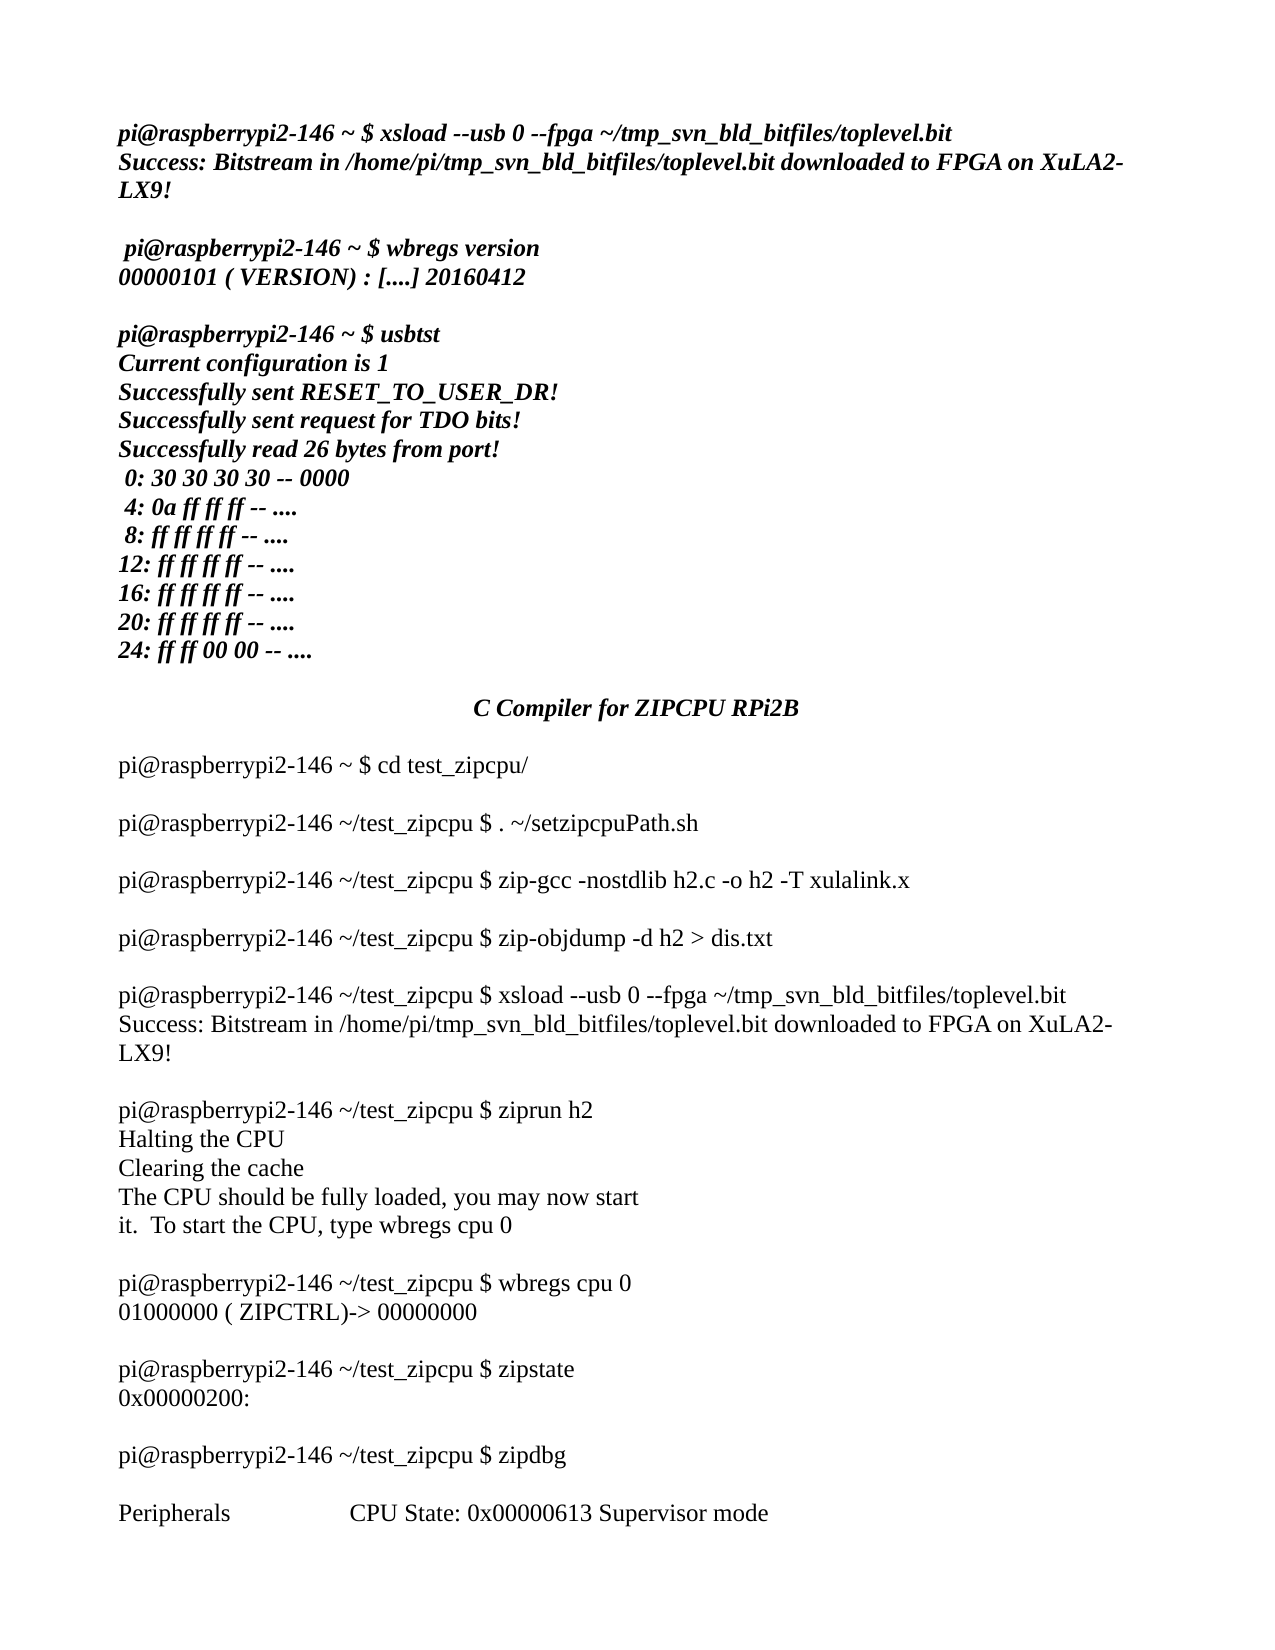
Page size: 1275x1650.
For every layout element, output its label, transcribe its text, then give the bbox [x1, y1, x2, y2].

text pi@raspberrypi2-146 ~/test_zipcpu $ wbregs cpu 0 [118, 1268, 1157, 1297]
text pi@raspberrypi2-146 ~ $ usbtst [118, 319, 1157, 348]
text Success: Bitstream in /home/pi/tmp_svn_bld_bitfiles/toplevel.bit downloaded to FPGA on XuLA2-LX9! [118, 1009, 1157, 1067]
text Peripherals CPU State: 0x00000613 Supervisor mode [118, 1498, 1157, 1527]
text C Compiler for ZIPCPU RPi2B [118, 693, 1157, 722]
text pi@raspberrypi2-146 ~ $ xsload --usb 0 --fpga ~/tmp_svn_bld_bitfiles/toplevel.bit [118, 118, 1157, 147]
text 12: ff ff ff ff -- .... [118, 549, 1157, 578]
text Halting the CPU [118, 1124, 1157, 1153]
text Clearing the cache [118, 1153, 1157, 1182]
text 0: 30 30 30 30 -- 0000 [118, 463, 1157, 492]
text Success: Bitstream in /home/pi/tmp_svn_bld_bitfiles/toplevel.bit downloaded to FPGA on XuLA2-LX9! [118, 147, 1157, 204]
text Successfully sent request for TDO bits! [118, 406, 1157, 434]
text pi@raspberrypi2-146 ~/test_zipcpu $ zipstate [118, 1354, 1157, 1383]
text Successfully sent RESET_TO_USER_DR! [118, 377, 1157, 406]
text 8: ff ff ff ff -- .... [118, 521, 1157, 549]
text 0x00000200: [118, 1383, 1157, 1412]
text 01000000 ( ZIPCTRL)-> 00000000 [118, 1297, 1157, 1326]
text The CPU should be fully loaded, you may now start [118, 1182, 1157, 1211]
text pi@raspberrypi2-146 ~/test_zipcpu $ . ~/setzipcpuPath.sh [118, 808, 1157, 837]
text it. To start the CPU, type wbregs cpu 0 [118, 1211, 1157, 1239]
text Current configuration is 1 [118, 348, 1157, 377]
text 16: ff ff ff ff -- .... [118, 578, 1157, 607]
text pi@raspberrypi2-146 ~ $ cd test_zipcpu/ [118, 751, 1157, 779]
text Successfully read 26 bytes from port! [118, 434, 1157, 463]
text pi@raspberrypi2-146 ~/test_zipcpu $ ziprun h2 [118, 1096, 1157, 1124]
text 4: 0a ff ff ff -- .... [118, 492, 1157, 521]
text pi@raspberrypi2-146 ~/test_zipcpu $ zip-objdump -d h2 > dis.txt [118, 923, 1157, 952]
text pi@raspberrypi2-146 ~/test_zipcpu $ xsload --usb 0 --fpga ~/tmp_svn_bld_bitfiles/toplevel.bit [118, 981, 1157, 1009]
text 00000101 ( VERSION) : [....] 20160412 [118, 262, 1157, 291]
text 20: ff ff ff ff -- .... [118, 607, 1157, 636]
text pi@raspberrypi2-146 ~/test_zipcpu $ zip-gcc -nostdlib h2.c -o h2 -T xulalink.x [118, 866, 1157, 894]
text pi@raspberrypi2-146 ~/test_zipcpu $ zipdbg [118, 1441, 1157, 1469]
text 24: ff ff 00 00 -- .... [118, 636, 1157, 664]
text pi@raspberrypi2-146 ~ $ wbregs version [118, 233, 1157, 262]
